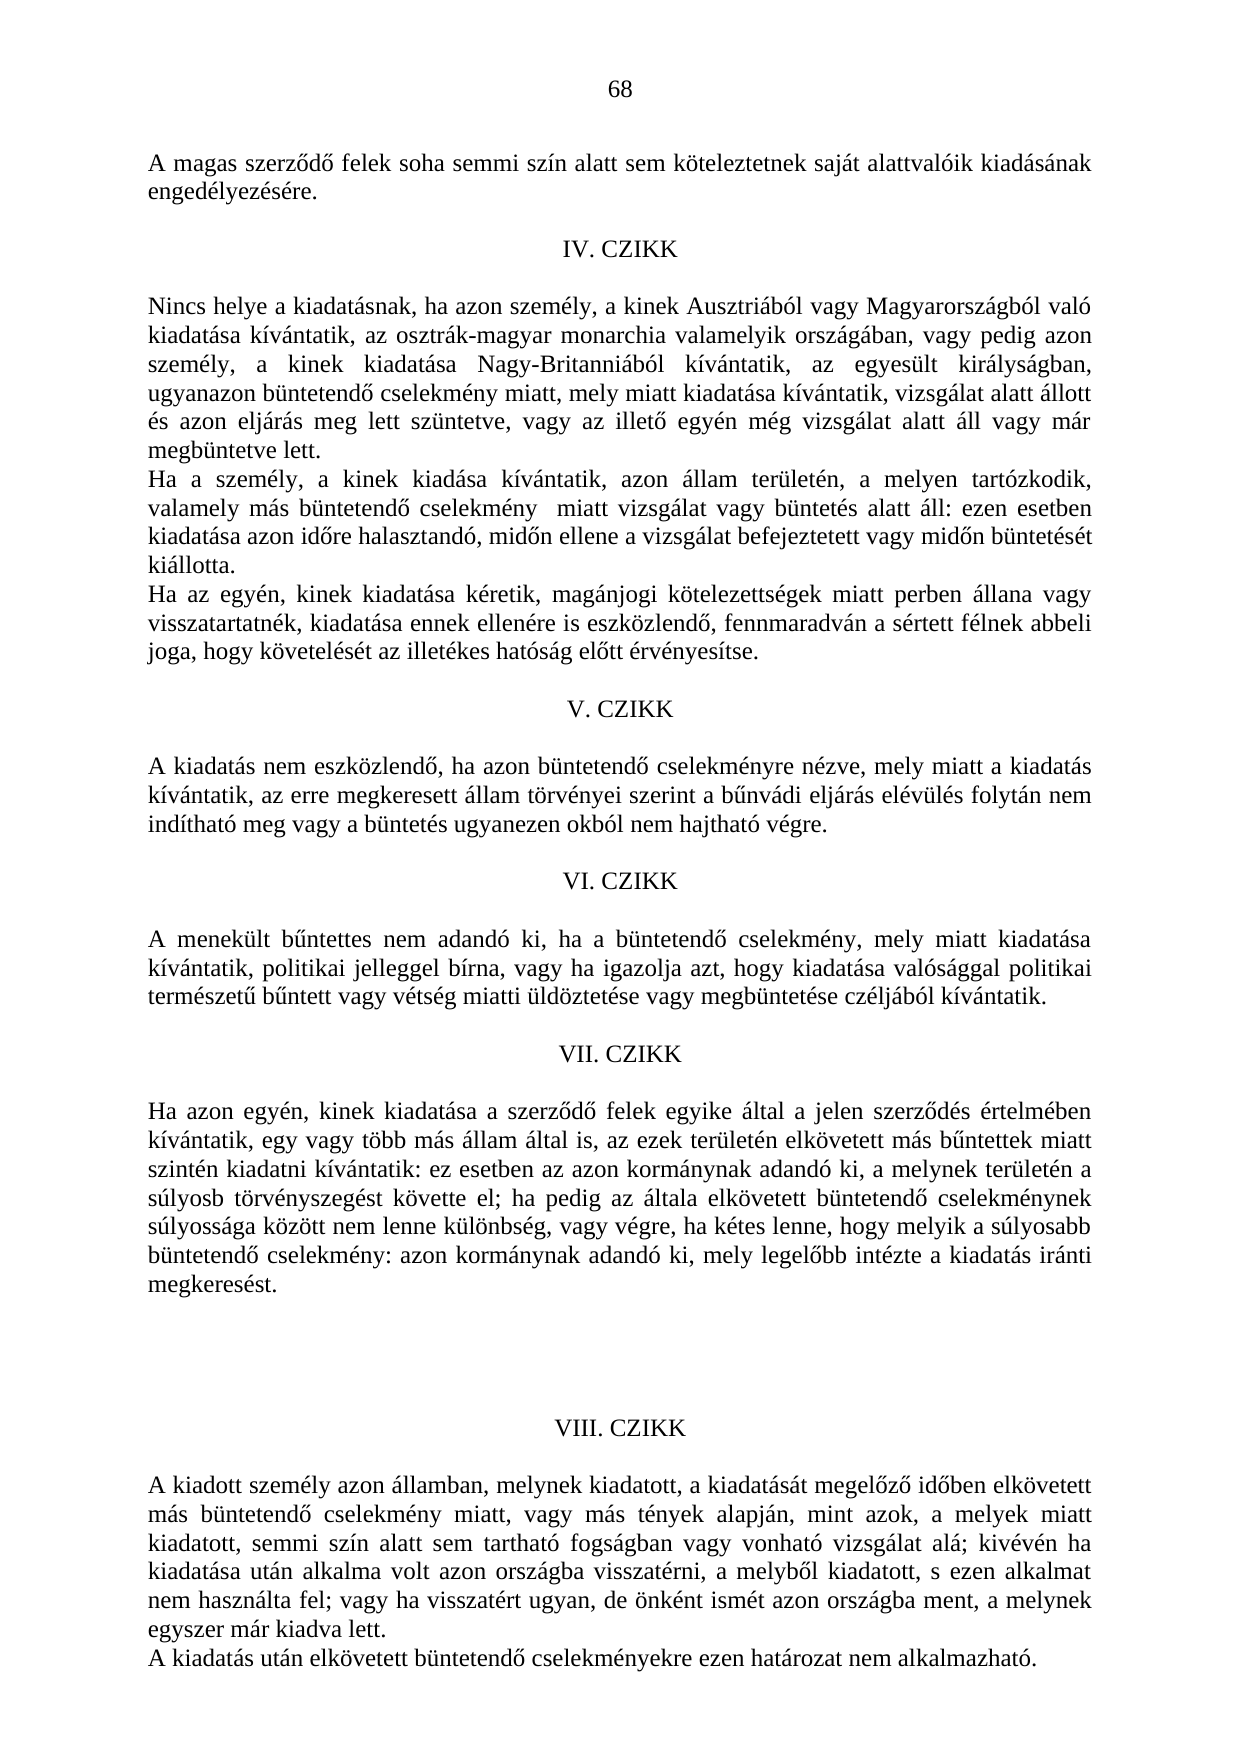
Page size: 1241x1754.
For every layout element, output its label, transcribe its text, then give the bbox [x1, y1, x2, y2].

text VI. CZIKK [148, 866, 1093, 895]
text Ha a személy, a kinek kiadása kívántatik, azon állam területén, a melyen tartózkodik, valamely más büntetendő cselekmény miatt vizsgálat vagy büntetés alatt áll: ezen esetben kiadatása azon időre halasztandó, midőn ellene a vizsgálat befejeztetett vagy midőn büntetését kiállotta. [148, 464, 1093, 579]
text V. CZIKK [148, 694, 1093, 723]
text Ha az egyén, kinek kiadatása kéretik, magánjogi kötelezettségek miatt perben állana vagy visszatartatnék, kiadatása ennek ellenére is eszközlendő, fennmaradván a sértett félnek abbeli joga, hogy követelését az illetékes hatóság előtt érvényesítse. [148, 579, 1093, 665]
text IV. CZIKK [148, 234, 1093, 263]
text VIII. CZIKK [148, 1413, 1093, 1441]
text VII. CZIKK [148, 1039, 1093, 1068]
text A kiadatás nem eszközlendő, ha azon büntetendő cselekményre nézve, mely miatt a kiadatás kívántatik, az erre megkeresett állam törvényei szerint a bűnvádi eljárás elévülés folytán nem indítható meg vagy a büntetés ugyanezen okból nem hajtható végre. [148, 751, 1093, 838]
text Ha azon egyén, kinek kiadatása a szerződő felek egyike által a jelen szerződés értelmében kívántatik, egy vagy több más állam által is, az ezek területén elkövetett más bűntettek miatt szintén kiadatni kívántatik: ez esetben az azon kormánynak adandó ki, a melynek területén a súlyosb törvényszegést követte el; ha pedig az általa elkövetett büntetendő cselekménynek súlyossága között nem lenne különbség, vagy végre, ha kétes lenne, hogy melyik a súlyosabb büntetendő cselekmény: azon kormánynak adandó ki, mely legelőbb intézte a kiadatás iránti megkeresést. [148, 1096, 1093, 1298]
text Nincs helye a kiadatásnak, ha azon személy, a kinek Ausztriából vagy Magyarországból való kiadatása kívántatik, az osztrák-magyar monarchia valamelyik országában, vagy pedig azon személy, a kinek kiadatása Nagy-Britanniából kívántatik, az egyesült királyságban, ugyanazon büntetendő cselekmény miatt, mely miatt kiadatása kívántatik, vizsgálat alatt állott és azon eljárás meg lett szüntetve, vagy az illető egyén még vizsgálat alatt áll vagy már megbüntetve lett. [148, 291, 1093, 464]
text A kiadott személy azon államban, melynek kiadatott, a kiadatását megelőző időben elkövetett más büntetendő cselekmény miatt, vagy más tények alapján, mint azok, a melyek miatt kiadatott, semmi szín alatt sem tartható fogságban vagy vonható vizsgálat alá; kivévén ha kiadatása után alkalma volt azon országba visszatérni, a melyből kiadatott, s ezen alkalmat nem használta fel; vagy ha visszatért ugyan, de önként ismét azon országba ment, a melynek egyszer már kiadva lett. [148, 1470, 1093, 1643]
text A menekült bűntettes nem adandó ki, ha a büntetendő cselekmény, mely miatt kiadatása kívántatik, politikai jelleggel bírna, vagy ha igazolja azt, hogy kiadatása valósággal politikai természetű bűntett vagy vétség miatti üldöztetése vagy megbüntetése czéljából kívántatik. [148, 924, 1093, 1010]
text A magas szerződő felek soha semmi szín alatt sem köteleztetnek saját alattvalóik kiadásának engedélyezésére. [148, 148, 1093, 205]
text A kiadatás után elkövetett büntetendő cselekményekre ezen határozat nem alkalmazható. [148, 1643, 1093, 1671]
